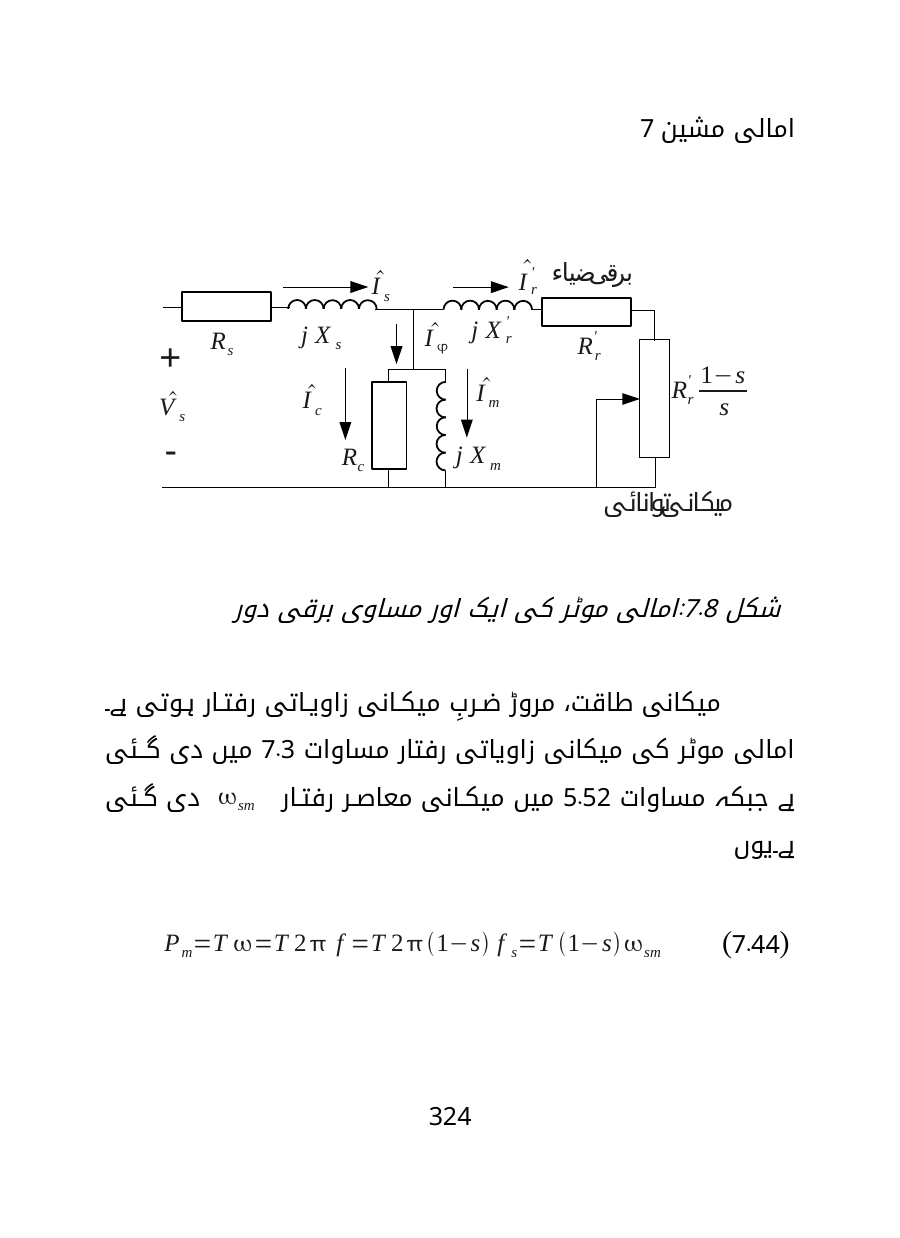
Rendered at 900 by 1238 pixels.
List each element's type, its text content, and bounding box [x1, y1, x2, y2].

text شکل 7.8:امالی موٹر کی ایک اور مساوی برقی دور [120, 195, 780, 633]
table_header (7.44) [710, 916, 795, 987]
table_header [105, 916, 709, 987]
text میکانی طاقت، مروڑ ضربِ میکانی زاویاتی رفتار ہوتی ہے۔ امالی موٹر کی میکانی زاویاتی رفتار مساوات 7.3 میں دی گئی ہے جبکہ مساوات 5.52 میں میکانی معاصر رفتار دی گئی ہے۔یوں [105, 679, 795, 869]
